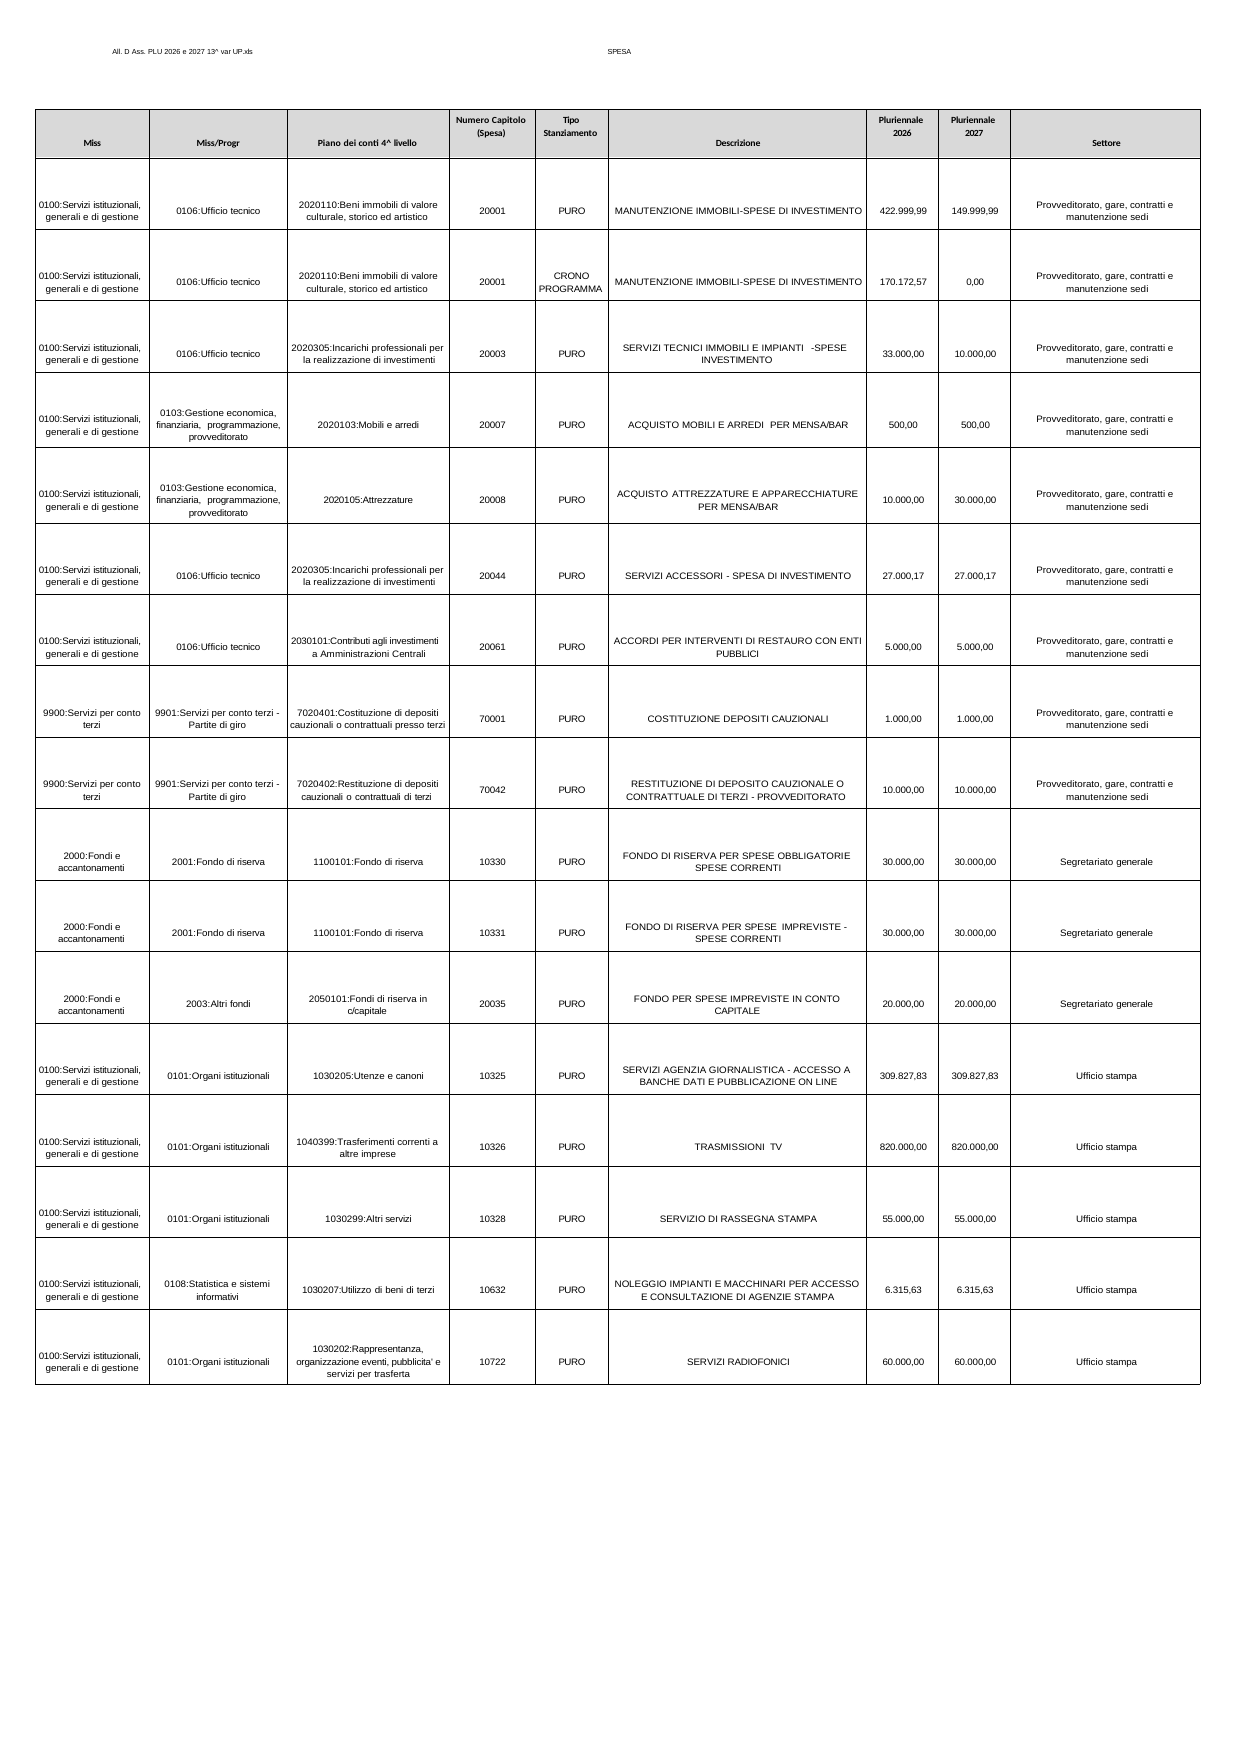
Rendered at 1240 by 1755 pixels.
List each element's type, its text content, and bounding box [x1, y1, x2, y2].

table_cell Ufficio stampa [1011, 1238, 1200, 1308]
table_cell PURO [536, 1167, 608, 1237]
table_cell 0103:Gestione economica, finanziaria, programmazione, provveditorato [150, 448, 287, 522]
table_cell 0100:Servizi istituzionali, generali e di gestione [36, 524, 149, 594]
table_cell PURO [536, 1310, 608, 1384]
table_header Piano dei conti 4^ livello [288, 110, 449, 157]
table_cell 0106:Ufficio tecnico [150, 159, 287, 229]
table_cell 2020110:Beni immobili di valore culturale, storico ed artistico [288, 159, 449, 229]
table_cell 10325 [450, 1024, 535, 1094]
table_cell 1030207:Utilizzo di beni di terzi [288, 1238, 449, 1308]
table_cell 2000:Fondi e accantonamenti [36, 881, 149, 951]
table_cell 500,00 [939, 373, 1010, 447]
table_cell 30.000,00 [867, 881, 938, 951]
table_cell 500,00 [867, 373, 938, 447]
table_cell RESTITUZIONE DI DEPOSITO CAUZIONALE O CONTRATTUALE DI TERZI - PROVVEDITORATO [609, 738, 866, 808]
table_cell 0106:Ufficio tecnico [150, 524, 287, 594]
table_cell FONDO DI RISERVA PER SPESE IMPREVISTE - SPESE CORRENTI [609, 881, 866, 951]
table_cell MANUTENZIONE IMMOBILI-SPESE DI INVESTIMENTO [609, 230, 866, 300]
table_header Settore [1011, 110, 1200, 157]
table_cell Ufficio stampa [1011, 1095, 1200, 1166]
table_cell CRONO PROGRAMMA [536, 230, 608, 300]
table_cell 0,00 [939, 230, 1010, 300]
table_cell 309.827,83 [867, 1024, 938, 1094]
table_cell 10331 [450, 881, 535, 951]
table_cell 149.999,99 [939, 159, 1010, 229]
table_cell 20007 [450, 373, 535, 447]
table_cell 2000:Fondi e accantonamenti [36, 809, 149, 880]
table_cell 70042 [450, 738, 535, 808]
table_cell 2050101:Fondi di riserva in c/capitale [288, 952, 449, 1023]
table_cell 2003:Altri fondi [150, 952, 287, 1023]
table_cell Ufficio stampa [1011, 1024, 1200, 1094]
table_cell PURO [536, 809, 608, 880]
table_cell 20.000,00 [867, 952, 938, 1023]
table_cell 20.000,00 [939, 952, 1010, 1023]
table_cell 30.000,00 [939, 881, 1010, 951]
table_cell 55.000,00 [867, 1167, 938, 1237]
table_cell 0106:Ufficio tecnico [150, 595, 287, 665]
table_cell 2030101:Contributi agli investimenti a Amministrazioni Centrali [288, 595, 449, 665]
table_cell 9900:Servizi per conto terzi [36, 666, 149, 737]
table_cell ACCORDI PER INTERVENTI DI RESTAURO CON ENTI PUBBLICI [609, 595, 866, 665]
table_cell 7020401:Costituzione di depositi cauzionali o contrattuali presso terzi [288, 666, 449, 737]
table_cell 0100:Servizi istituzionali, generali e di gestione [36, 1238, 149, 1308]
table_cell 1100101:Fondo di riserva [288, 809, 449, 880]
table_cell PURO [536, 301, 608, 372]
table_cell 0101:Organi istituzionali [150, 1167, 287, 1237]
table_cell FONDO DI RISERVA PER SPESE OBBLIGATORIE SPESE CORRENTI [609, 809, 866, 880]
table_cell PURO [536, 1095, 608, 1166]
table_cell 0100:Servizi istituzionali, generali e di gestione [36, 448, 149, 522]
table_cell 30.000,00 [939, 448, 1010, 522]
table_cell 1.000,00 [867, 666, 938, 737]
table_cell 2020305:Incarichi professionali per la realizzazione di investimenti [288, 301, 449, 372]
table_cell 0106:Ufficio tecnico [150, 230, 287, 300]
table_cell 0108:Statistica e sistemi informativi [150, 1238, 287, 1308]
table_cell SERVIZI TECNICI IMMOBILI E IMPIANTI -SPESE INVESTIMENTO [609, 301, 866, 372]
table_cell Provveditorato, gare, contratti e manutenzione sedi [1011, 524, 1200, 594]
table_cell TRASMISSIONI TV [609, 1095, 866, 1166]
table_cell 0100:Servizi istituzionali, generali e di gestione [36, 595, 149, 665]
table_cell Ufficio stampa [1011, 1310, 1200, 1384]
table_cell Segretariato generale [1011, 881, 1200, 951]
table_cell 2000:Fondi e accantonamenti [36, 952, 149, 1023]
table_cell COSTITUZIONE DEPOSITI CAUZIONALI [609, 666, 866, 737]
table_cell FONDO PER SPESE IMPREVISTE IN CONTO CAPITALE [609, 952, 866, 1023]
table_cell PURO [536, 666, 608, 737]
table_header Tipo Stanziamento [536, 110, 608, 157]
table_cell SERVIZI RADIOFONICI [609, 1310, 866, 1384]
table_cell 820.000,00 [939, 1095, 1010, 1166]
table_header Numero Capitolo (Spesa) [450, 110, 535, 157]
table_cell 20044 [450, 524, 535, 594]
table_cell PURO [536, 1024, 608, 1094]
table_cell 2020110:Beni immobili di valore culturale, storico ed artistico [288, 230, 449, 300]
table_cell Provveditorato, gare, contratti e manutenzione sedi [1011, 230, 1200, 300]
table_cell PURO [536, 159, 608, 229]
table_cell 1030205:Utenze e canoni [288, 1024, 449, 1094]
table_cell 0100:Servizi istituzionali, generali e di gestione [36, 1024, 149, 1094]
table_cell 10330 [450, 809, 535, 880]
table_header Pluriennale 2027 [939, 110, 1010, 157]
table_cell Segretariato generale [1011, 952, 1200, 1023]
table_cell 820.000,00 [867, 1095, 938, 1166]
table_cell 10.000,00 [867, 738, 938, 808]
table_cell 20008 [450, 448, 535, 522]
table_cell SERVIZI AGENZIA GIORNALISTICA - ACCESSO A BANCHE DATI E PUBBLICAZIONE ON LINE [609, 1024, 866, 1094]
table_cell 60.000,00 [867, 1310, 938, 1384]
table_cell 10632 [450, 1238, 535, 1308]
table_cell 20003 [450, 301, 535, 372]
table_cell 9900:Servizi per conto terzi [36, 738, 149, 808]
table_cell 1040399:Trasferimenti correnti a altre imprese [288, 1095, 449, 1166]
table_header Miss [36, 110, 149, 157]
table_cell Provveditorato, gare, contratti e manutenzione sedi [1011, 738, 1200, 808]
table_cell 60.000,00 [939, 1310, 1010, 1384]
table_cell ACQUISTO MOBILI E ARREDI PER MENSA/BAR [609, 373, 866, 447]
table_cell 2020105:Attrezzature [288, 448, 449, 522]
table_cell PURO [536, 524, 608, 594]
table_cell 27.000,17 [939, 524, 1010, 594]
table_cell 10.000,00 [939, 301, 1010, 372]
table_cell 0100:Servizi istituzionali, generali e di gestione [36, 301, 149, 372]
table_cell 30.000,00 [867, 809, 938, 880]
table_cell 5.000,00 [867, 595, 938, 665]
table_cell PURO [536, 738, 608, 808]
table_cell Ufficio stampa [1011, 1167, 1200, 1237]
table_cell 33.000,00 [867, 301, 938, 372]
table_cell 0106:Ufficio tecnico [150, 301, 287, 372]
table_cell Provveditorato, gare, contratti e manutenzione sedi [1011, 373, 1200, 447]
table_cell 1100101:Fondo di riserva [288, 881, 449, 951]
table_cell Provveditorato, gare, contratti e manutenzione sedi [1011, 448, 1200, 522]
table_cell 0101:Organi istituzionali [150, 1095, 287, 1166]
table_header Pluriennale 2026 [867, 110, 938, 157]
table_cell 6.315,63 [939, 1238, 1010, 1308]
table_cell PURO [536, 1238, 608, 1308]
table_cell 0100:Servizi istituzionali, generali e di gestione [36, 159, 149, 229]
table_cell 7020402:Restituzione di depositi cauzionali o contrattuali di terzi [288, 738, 449, 808]
table_cell Segretariato generale [1011, 809, 1200, 880]
table_cell Provveditorato, gare, contratti e manutenzione sedi [1011, 159, 1200, 229]
table_cell 10.000,00 [939, 738, 1010, 808]
table_cell 422.999,99 [867, 159, 938, 229]
table_cell 10.000,00 [867, 448, 938, 522]
table_cell PURO [536, 373, 608, 447]
table_cell SERVIZI ACCESSORI - SPESA DI INVESTIMENTO [609, 524, 866, 594]
table_cell SERVIZIO DI RASSEGNA STAMPA [609, 1167, 866, 1237]
table_cell ACQUISTO ATTREZZATURE E APPARECCHIATURE PER MENSA/BAR [609, 448, 866, 522]
table_cell 10722 [450, 1310, 535, 1384]
table_cell 1.000,00 [939, 666, 1010, 737]
table_cell PURO [536, 952, 608, 1023]
table_cell 27.000,17 [867, 524, 938, 594]
table_cell 1030299:Altri servizi [288, 1167, 449, 1237]
table_cell 0101:Organi istituzionali [150, 1024, 287, 1094]
table_cell 2020305:Incarichi professionali per la realizzazione di investimenti [288, 524, 449, 594]
table_cell 0100:Servizi istituzionali, generali e di gestione [36, 1095, 149, 1166]
table_cell 2020103:Mobili e arredi [288, 373, 449, 447]
table_cell 0103:Gestione economica, finanziaria, programmazione, provveditorato [150, 373, 287, 447]
table_cell 9901:Servizi per conto terzi - Partite di giro [150, 666, 287, 737]
table_cell Provveditorato, gare, contratti e manutenzione sedi [1011, 666, 1200, 737]
table_cell PURO [536, 448, 608, 522]
table_cell 20001 [450, 159, 535, 229]
table_header Miss/Progr [150, 110, 287, 157]
table_cell Provveditorato, gare, contratti e manutenzione sedi [1011, 301, 1200, 372]
table_cell NOLEGGIO IMPIANTI E MACCHINARI PER ACCESSO E CONSULTAZIONE DI AGENZIE STAMPA [609, 1238, 866, 1308]
table_cell 5.000,00 [939, 595, 1010, 665]
table_cell 2001:Fondo di riserva [150, 881, 287, 951]
table_cell 0101:Organi istituzionali [150, 1310, 287, 1384]
table_cell 20061 [450, 595, 535, 665]
table_cell 170.172,57 [867, 230, 938, 300]
table_cell 30.000,00 [939, 809, 1010, 880]
table_cell 55.000,00 [939, 1167, 1010, 1237]
table_cell 20001 [450, 230, 535, 300]
table_cell 0100:Servizi istituzionali, generali e di gestione [36, 230, 149, 300]
table_cell PURO [536, 881, 608, 951]
table_cell Provveditorato, gare, contratti e manutenzione sedi [1011, 595, 1200, 665]
table_cell 0100:Servizi istituzionali, generali e di gestione [36, 1167, 149, 1237]
table_cell 2001:Fondo di riserva [150, 809, 287, 880]
table_cell 9901:Servizi per conto terzi - Partite di giro [150, 738, 287, 808]
table_cell 10326 [450, 1095, 535, 1166]
table_cell MANUTENZIONE IMMOBILI-SPESE DI INVESTIMENTO [609, 159, 866, 229]
table_cell 70001 [450, 666, 535, 737]
table_header Descrizione [609, 110, 866, 157]
table_cell 0100:Servizi istituzionali, generali e di gestione [36, 1310, 149, 1384]
table_cell 20035 [450, 952, 535, 1023]
table_cell 309.827,83 [939, 1024, 1010, 1094]
table_cell 1030202:Rappresentanza, organizzazione eventi, pubblicita' e servizi per trasferta [288, 1310, 449, 1384]
table_cell PURO [536, 595, 608, 665]
table_cell 6.315,63 [867, 1238, 938, 1308]
table_cell 10328 [450, 1167, 535, 1237]
table_cell 0100:Servizi istituzionali, generali e di gestione [36, 373, 149, 447]
